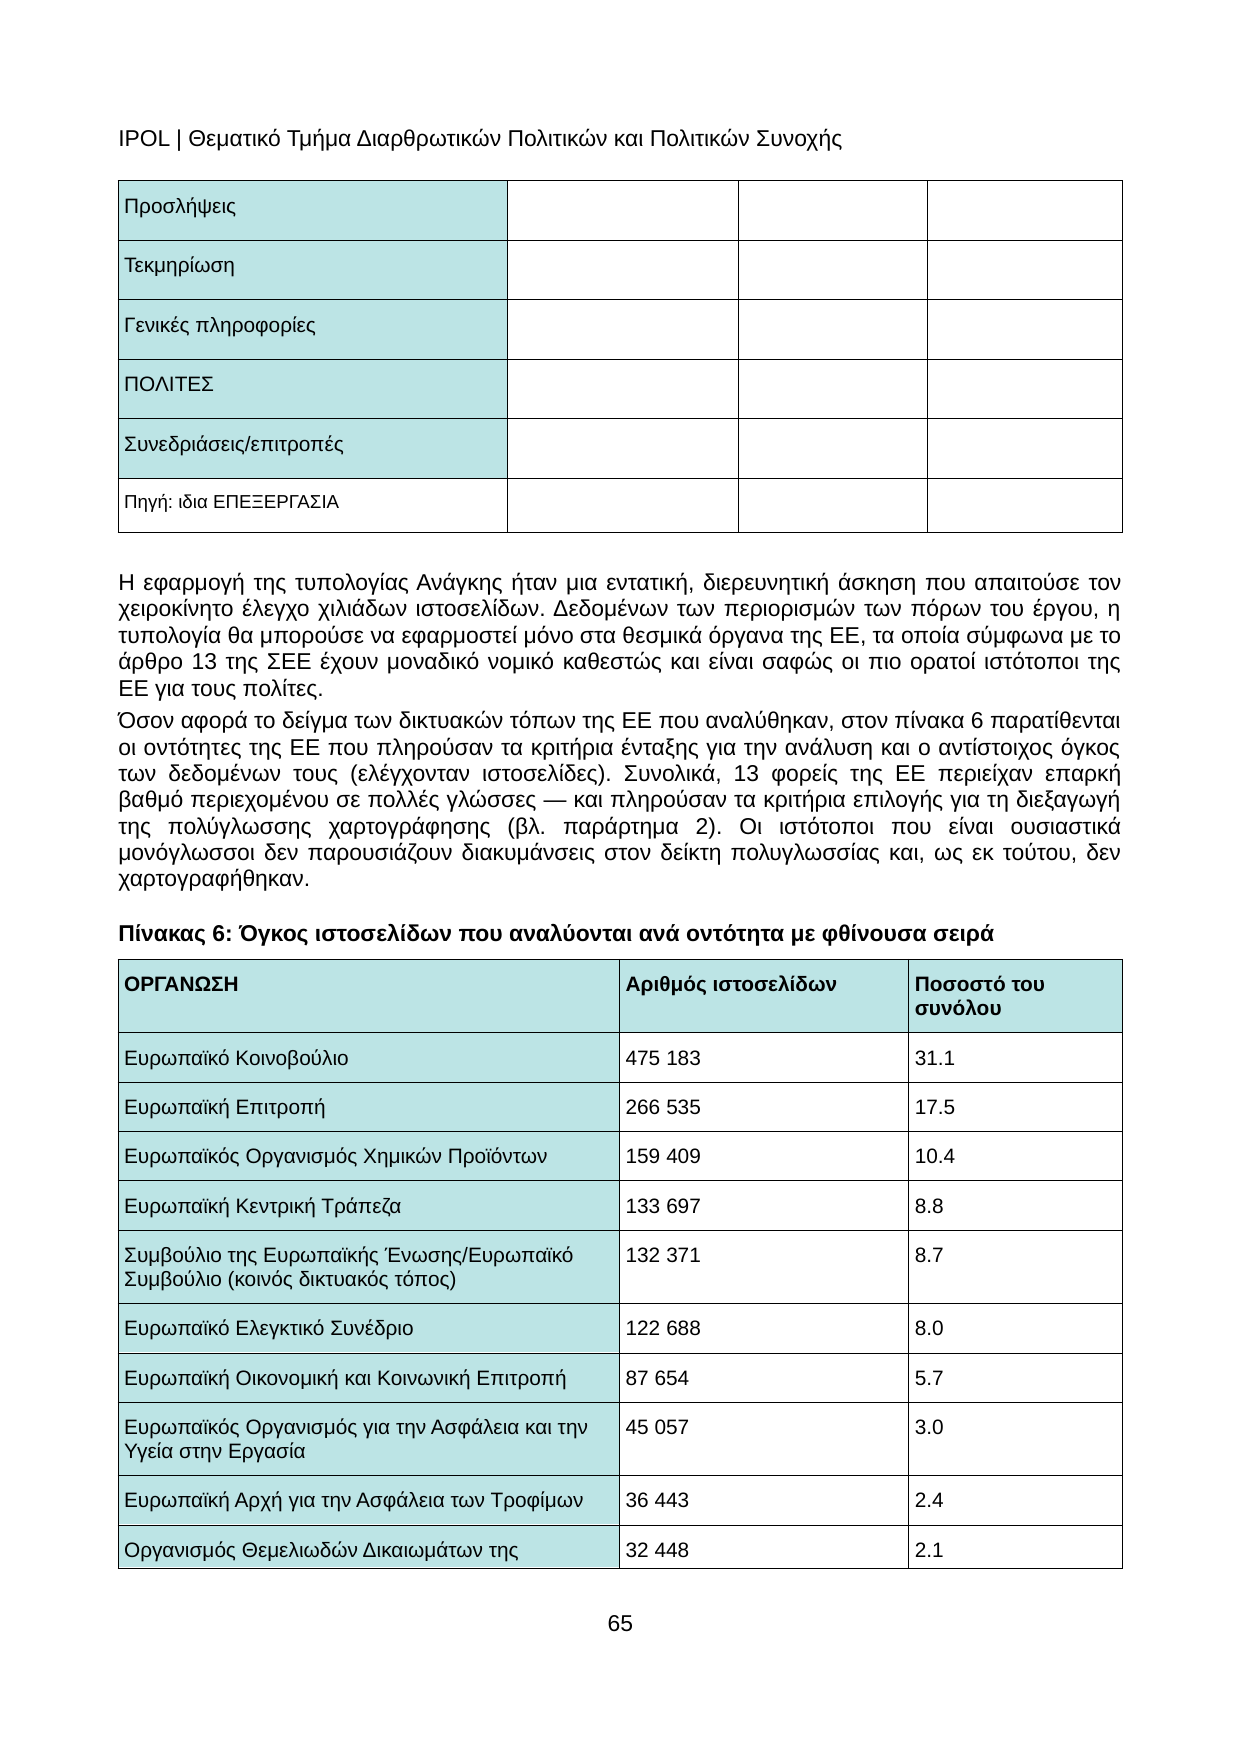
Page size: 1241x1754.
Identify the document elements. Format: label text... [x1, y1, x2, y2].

table_cell Πηγή: ιδια ΕΠΕΞΕΡΓΑΣΙΑ [119, 479, 507, 532]
table_cell 159 409 [620, 1132, 908, 1180]
table_cell [739, 360, 927, 418]
table_cell 36 443 [620, 1476, 908, 1524]
text Όσον αφορά το δείγμα των δικτυακών τόπων της ΕΕ που αναλύθηκαν, στον πίνακα 6 παρατίθενται οι οντότητες της ΕΕ που πληρούσαν τα κριτήρια ένταξης για την ανάλυση και ο αντίστοιχος όγκος των δεδομένων τους (ελέγχονταν ιστοσελίδες). Συνολικά, 13 φορείς της ΕΕ περιείχαν επαρκή βαθμό περιεχομένου σε πολλές γλώσσες — και πληρούσαν τα κριτήρια επιλογής για τη διεξαγωγή της πολύγλωσσης χαρτογράφησης (βλ. παράρτημα 2). Οι ιστότοποι που είναι ουσιαστικά μονόγλωσσοι δεν παρουσιάζουν διακυμάνσεις στον δείκτη πολυγλωσσίας και, ως εκ τούτου, δεν χαρτογραφήθηκαν. [118, 707, 1122, 892]
table_cell [739, 300, 927, 359]
table_cell [928, 241, 1122, 299]
table_cell [739, 419, 927, 478]
table_cell [928, 419, 1122, 478]
table_cell [928, 360, 1122, 418]
table_cell 32 448 [620, 1526, 908, 1567]
table_cell [739, 479, 927, 532]
table_cell 5.7 [909, 1354, 1122, 1402]
text Πίνακας 6: Όγκος ιστοσελίδων που αναλύονται ανά οντότητα με φθίνουσα σειρά [118, 920, 1122, 946]
table_cell 31.1 [909, 1033, 1122, 1082]
table_cell Ευρωπαϊκός Οργανισμός Χημικών Προϊόντων [119, 1132, 619, 1180]
table_cell Ευρωπαϊκό Κοινοβούλιο [119, 1033, 619, 1082]
table_cell Ευρωπαϊκή Επιτροπή [119, 1083, 619, 1131]
table_cell [508, 241, 738, 299]
table_cell 132 371 [620, 1231, 908, 1303]
table_cell Ευρωπαϊκός Οργανισμός για την Ασφάλεια και την Υγεία στην Εργασία [119, 1403, 619, 1475]
table_cell Ευρωπαϊκή Οικονομική και Κοινωνική Επιτροπή [119, 1354, 619, 1402]
table_cell Προσλήψεις [119, 181, 507, 240]
table_cell Γενικές πληροφορίες [119, 300, 507, 359]
table_cell 133 697 [620, 1181, 908, 1230]
table_cell [739, 241, 927, 299]
table_cell Τεκμηρίωση [119, 241, 507, 299]
table_cell 8.0 [909, 1304, 1122, 1352]
table_cell 2.4 [909, 1476, 1122, 1524]
table_header Ποσοστό του συνόλου [909, 960, 1122, 1032]
table_cell Ευρωπαϊκή Αρχή για την Ασφάλεια των Τροφίμων [119, 1476, 619, 1524]
table_cell [508, 360, 738, 418]
table_cell 2.1 [909, 1526, 1122, 1567]
table_cell 475 183 [620, 1033, 908, 1082]
table_cell 122 688 [620, 1304, 908, 1352]
table_cell [508, 300, 738, 359]
table_header ΟΡΓΑΝΩΣΗ [119, 960, 619, 1032]
table_cell Οργανισμός Θεμελιωδών Δικαιωμάτων της [119, 1526, 619, 1567]
table_cell Συνεδριάσεις/επιτροπές [119, 419, 507, 478]
table_cell Συμβούλιο της Ευρωπαϊκής Ένωσης/Ευρωπαϊκό Συμβούλιο (κοινός δικτυακός τόπος) [119, 1231, 619, 1303]
table_cell [508, 419, 738, 478]
table_cell [928, 181, 1122, 240]
table_header Αριθμός ιστοσελίδων [620, 960, 908, 1032]
table_cell 17.5 [909, 1083, 1122, 1131]
table_cell ΠΟΛΙΤΕΣ [119, 360, 507, 418]
table_cell 8.7 [909, 1231, 1122, 1303]
table_cell 3.0 [909, 1403, 1122, 1475]
table_cell 266 535 [620, 1083, 908, 1131]
table_cell [508, 181, 738, 240]
table_cell Ευρωπαϊκή Κεντρική Τράπεζα [119, 1181, 619, 1230]
table_cell [739, 181, 927, 240]
table_cell 45 057 [620, 1403, 908, 1475]
table_cell 10.4 [909, 1132, 1122, 1180]
table_cell 8.8 [909, 1181, 1122, 1230]
table_cell [508, 479, 738, 532]
text Η εφαρμογή της τυπολογίας Ανάγκης ήταν μια εντατική, διερευνητική άσκηση που απαιτούσε τον χειροκίνητο έλεγχο χιλιάδων ιστοσελίδων. Δεδομένων των περιορισμών των πόρων του έργου, η τυπολογία θα μπορούσε να εφαρμοστεί μόνο στα θεσμικά όργανα της ΕΕ, τα οποία σύμφωνα με το άρθρο 13 της ΣΕΕ έχουν μοναδικό νομικό καθεστώς και είναι σαφώς οι πιο ορατοί ιστότοποι της ΕΕ για τους πολίτες. [118, 569, 1122, 701]
table_cell [928, 300, 1122, 359]
table_cell [928, 479, 1122, 532]
table_cell Ευρωπαϊκό Ελεγκτικό Συνέδριο [119, 1304, 619, 1352]
table_cell 87 654 [620, 1354, 908, 1402]
